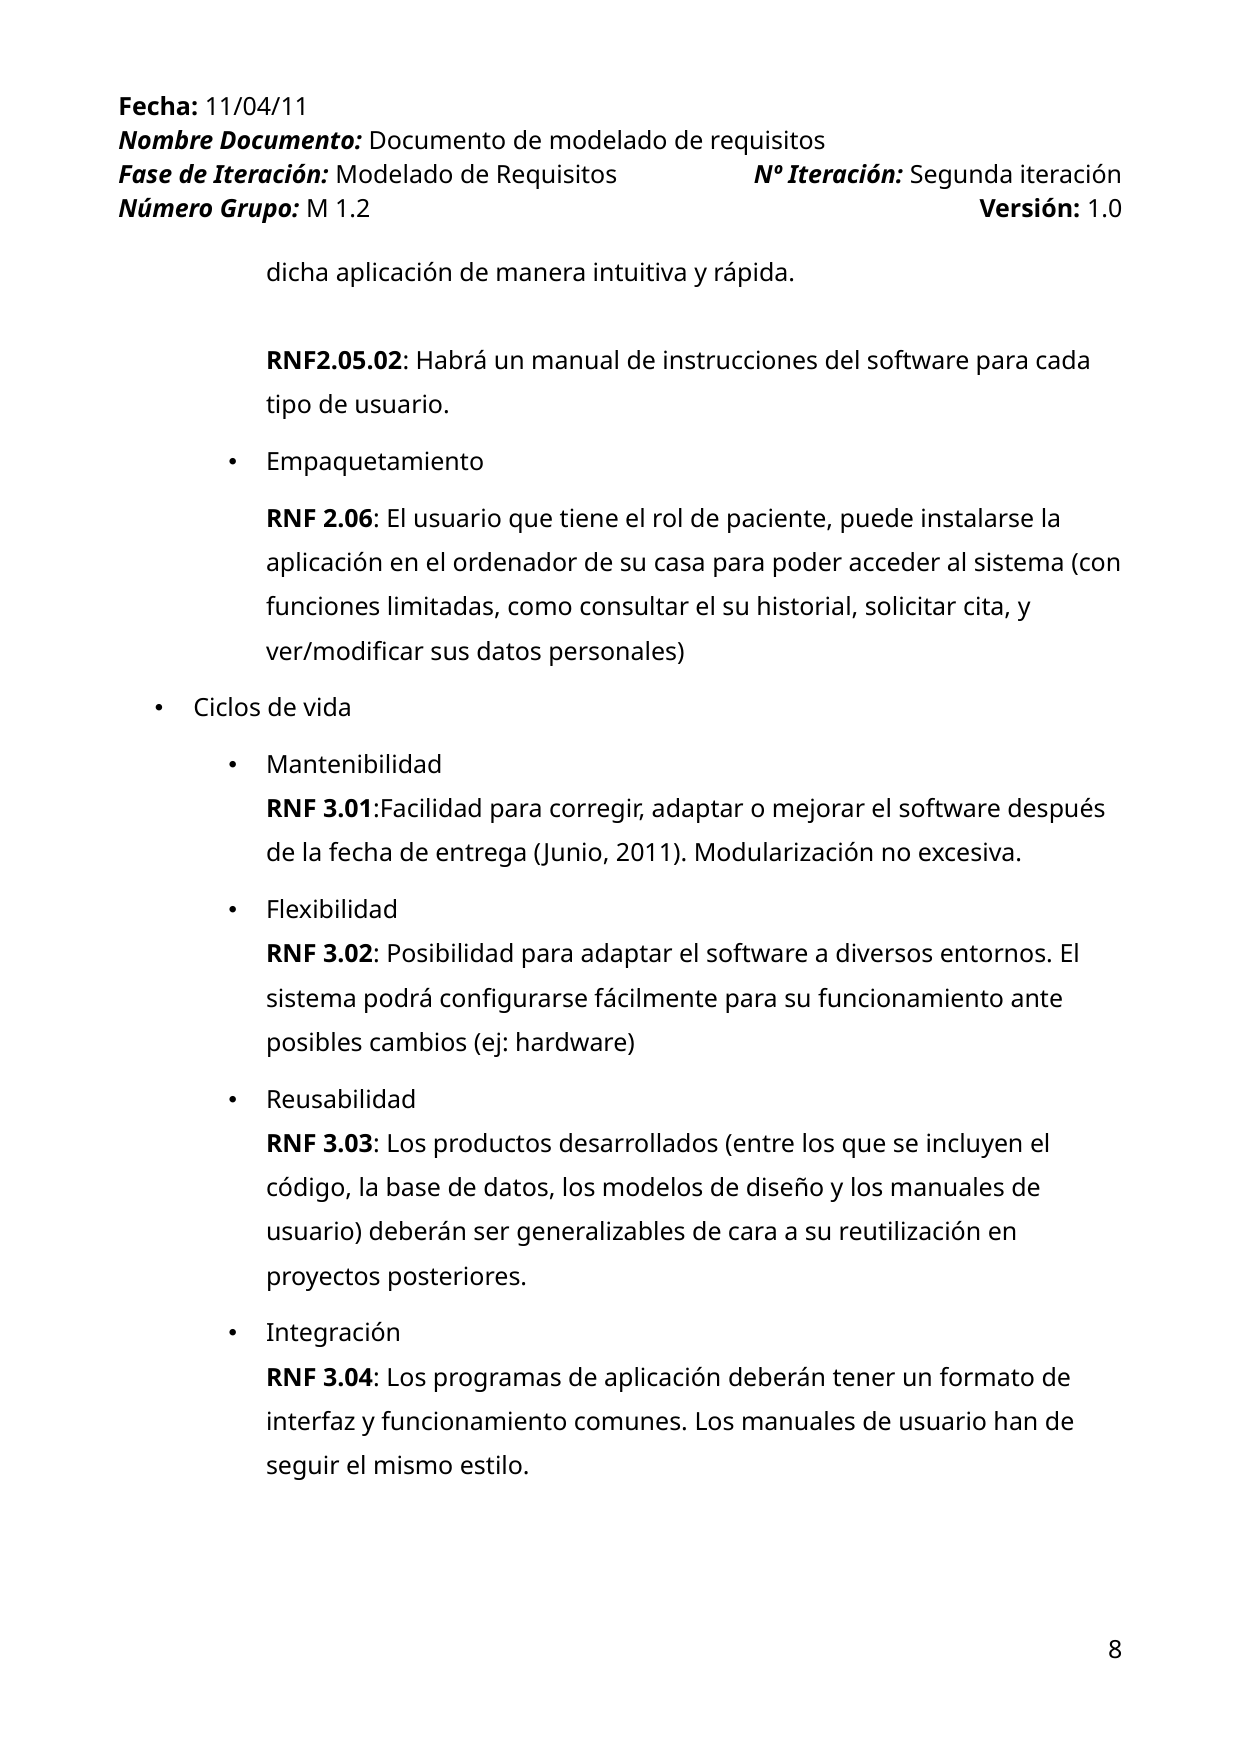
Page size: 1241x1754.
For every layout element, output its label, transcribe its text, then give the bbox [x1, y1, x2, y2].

list dicha aplicación de manera intuitiva y rápida. RNF2.05.02: Habrá un manual de instrucciones del software para cada tipo de usuario. [228, 254, 1122, 421]
list Reusabilidad RNF 3.03: Los productos desarrollados (entre los que se incluyen el código, la base de datos, los modelos de diseño y los manuales de usuario) deberán ser generalizables de cara a su reutilización en proyectos posteriores. [228, 1081, 1122, 1292]
list Mantenibilidad RNF 3.01:Facilidad para corregir, adaptar o mejorar el software después de la fecha de entrega (Junio, 2011). Modularización no excesiva. [228, 747, 1122, 869]
list Integración RNF 3.04: Los programas de aplicación deberán tener un formato de interfaz y funcionamiento comunes. Los manuales de usuario han de seguir el mismo estilo. [228, 1315, 1122, 1482]
list Empaquetamiento [228, 444, 1122, 478]
list RNF 2.06: El usuario que tiene el rol de paciente, puede instalarse la aplicación en el ordenador de su casa para poder acceder al sistema (con funciones limitadas, como consultar el su historial, solicitar cita, y ver/modificar sus datos personales) [228, 500, 1122, 667]
list Flexibilidad RNF 3.02: Posibilidad para adaptar el software a diversos entornos. El sistema podrá configurarse fácilmente para su funcionamiento ante posibles cambios (ej: hardware) [228, 892, 1122, 1059]
list Ciclos de vida [154, 690, 1122, 724]
